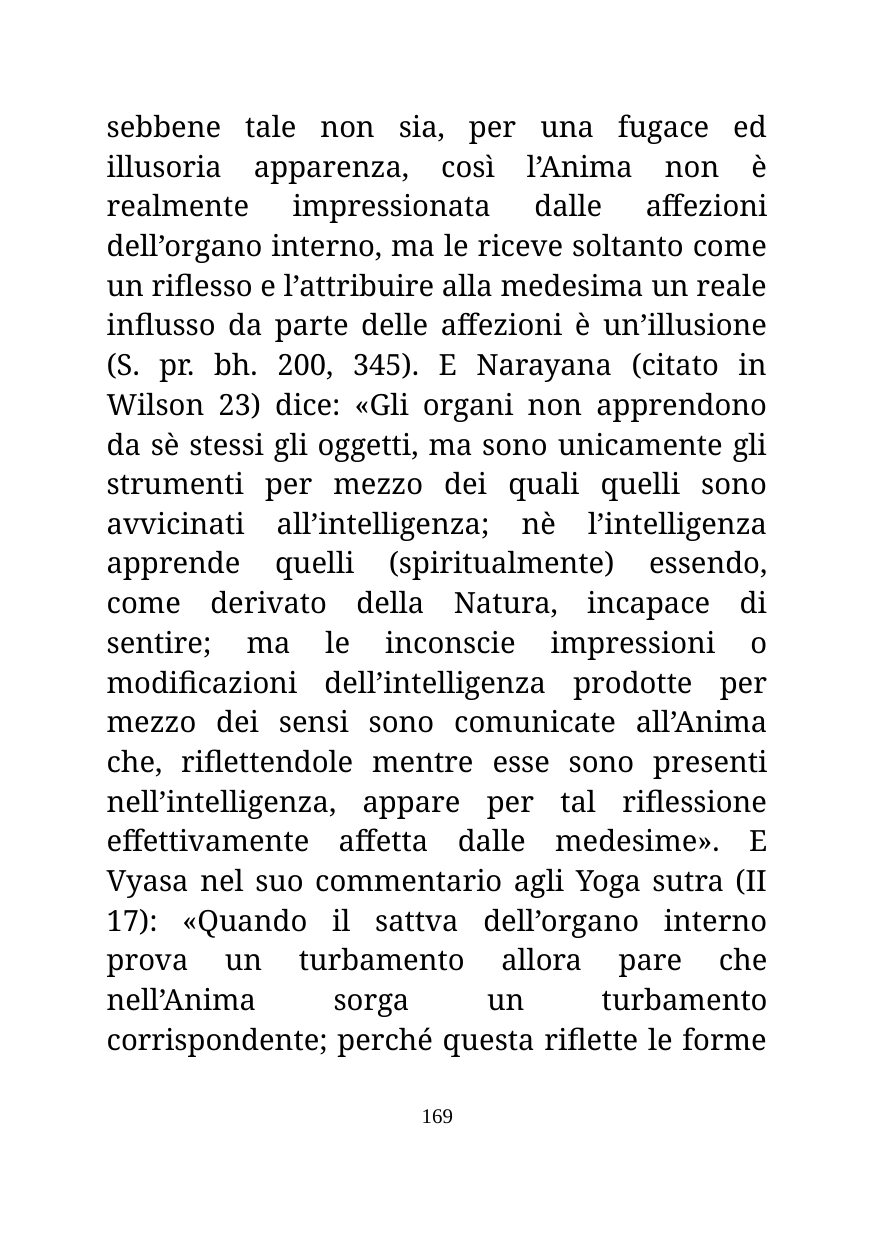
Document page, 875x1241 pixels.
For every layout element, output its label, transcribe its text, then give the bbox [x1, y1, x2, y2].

text sebbene tale non sia, per una fugace ed illusoria apparenza, così l’Anima non è realmente impressionata dalle affezioni dell’organo interno, ma le riceve soltanto come un riflesso e l’attribuire alla medesima un reale influsso da parte delle affezioni è un’illusione (S. pr. bh. 200, 345). E Narayana (citato in Wilson 23) dice: «Gli organi non apprendono da sè stessi gli oggetti, ma sono unicamente gli strumenti per mezzo dei quali quelli sono avvicinati all’intelligenza; nè l’intelligenza apprende quelli (spiritualmente) essendo, come derivato della Natura, incapace di sentire; ma le inconscie impressioni o modificazioni dell’intelligenza prodotte per mezzo dei sensi sono comunicate all’Anima che, riflettendole mentre esse sono presenti nell’intelligenza, appare per tal riflessione effettivamente affetta dalle medesime». E Vyasa nel suo commentario agli Yoga sutra (II 17): «Quando il sattva dell’organo interno prova un turbamento allora pare che nell’Anima sorga un turbamento corrispondente; perché questa riflette le forme [106, 106, 768, 1059]
